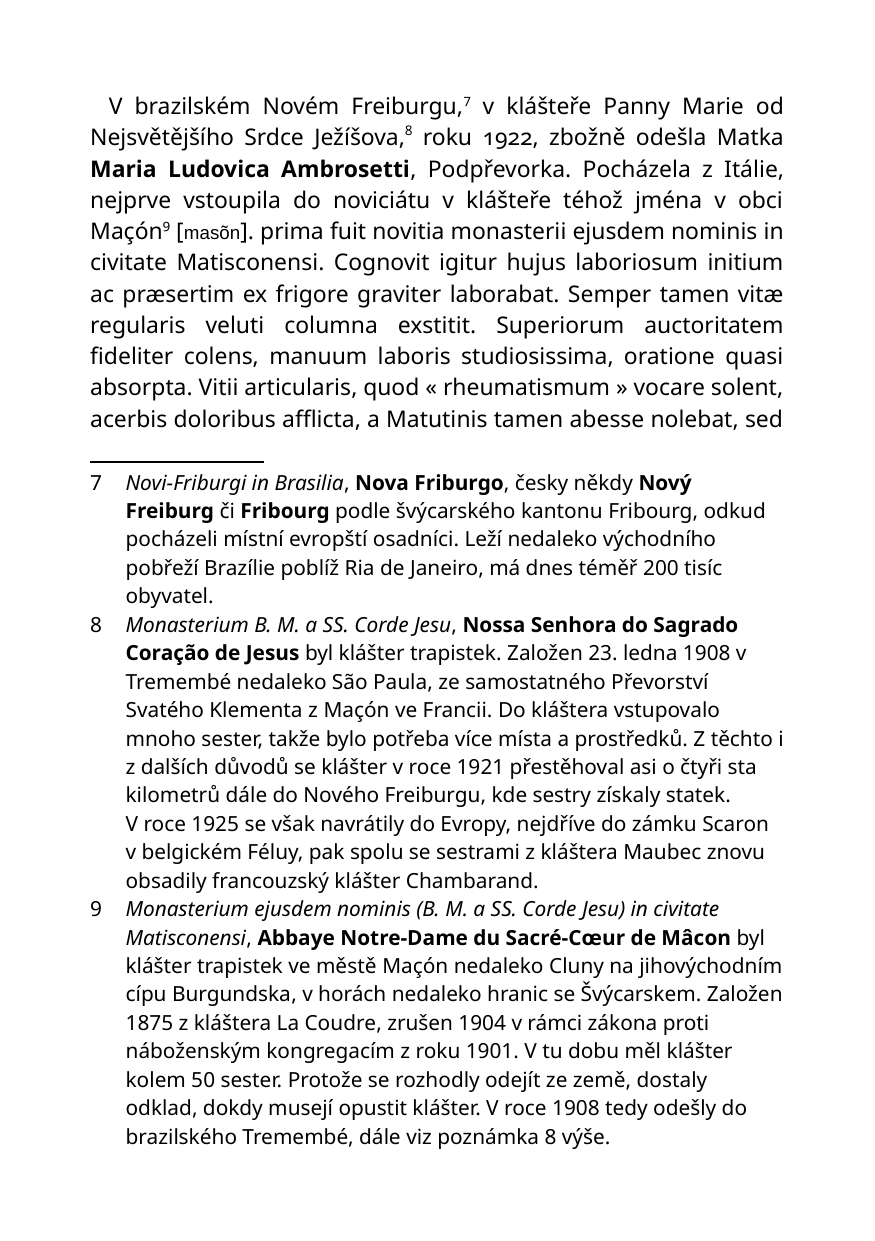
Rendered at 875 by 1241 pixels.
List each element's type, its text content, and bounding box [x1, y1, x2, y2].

text Monasterium B. M. a SS. Corde Jesu, Nossa Senhora do Sagrado Coração de Jesus byl klášter trapistek. Založen 23. ledna 1908 v Tremembé nedaleko São Paula, ze samostatného Převorství Svatého Klementa z Maçón ve Francii. Do kláštera vstupovalo mnoho sester, takže bylo potřeba více místa a prostředků. Z těchto i z dalších důvodů se klášter v roce 1921 přestěhoval asi o čtyři sta kilometrů dále do Nového Freiburgu, kde sestry získaly statek. V roce 1925 se však navrátily do Evropy, nejdříve do zámku Scaron v belgickém Féluy, pak spolu se sestrami z kláštera Maubec znovu obsadily francouzský klášter Chambarand. [90, 610, 784, 894]
text Monasterium ejusdem nominis (B. M. a SS. Corde Jesu) in civitate Matisconensi, Abbaye Notre-Dame du Sacré-Cœur de Mâcon byl klášter trapistek ve městě Maçón nedaleko Cluny na jihovýchodním cípu Burgundska, v horách nedaleko hranic se Švýcarskem. Založen 1875 z kláštera La Coudre, zrušen 1904 v rámci zákona proti náboženským kongregacím z roku 1901. V tu dobu měl klášter kolem 50 sester. Protože se rozhodly odejít ze země, dostaly odklad, dokdy musejí opustit klášter. V roce 1908 tedy odešly do brazilského Tremembé, dále viz poznámka 8 výše. [90, 894, 784, 1150]
text Novi-Friburgi in Brasilia, Nova Friburgo, česky někdy Nový Freiburg či Fribourg podle švýcarského kantonu Fribourg, odkud pocházeli místní evropští osadníci. Leží nedaleko východního pobřeží Brazílie poblíž Ria de Janeiro, má dnes téměř 200 tisíc obyvatel. [90, 468, 784, 610]
text V brazilském Novém Freiburgu, v klášteře Panny Marie od Nejsvětějšího Srdce Ježíšova, roku 1922, zbožně odešla Matka Maria Ludovica Ambrosetti, Podpřevorka. Pocházela z Itálie, nejprve vstoupila do noviciátu v klášteře téhož jména v obci Maçón [masõn]. prima fuit novitia monasterii ejusdem nominis in civitate Matisconensi. Cognovit igitur hujus laboriosum initium ac præsertim ex frigore graviter laborabat. Semper tamen vitæ regularis veluti columna exstitit. Superiorum auctoritatem fideliter colens, manuum laboris studiosissima, oratione quasi absorpta. Vitii articularis, quod « rheumatismum » vocare solent, acerbis doloribus afflicta, a Matutinis tamen abesse nolebat, sed [90, 90, 784, 434]
